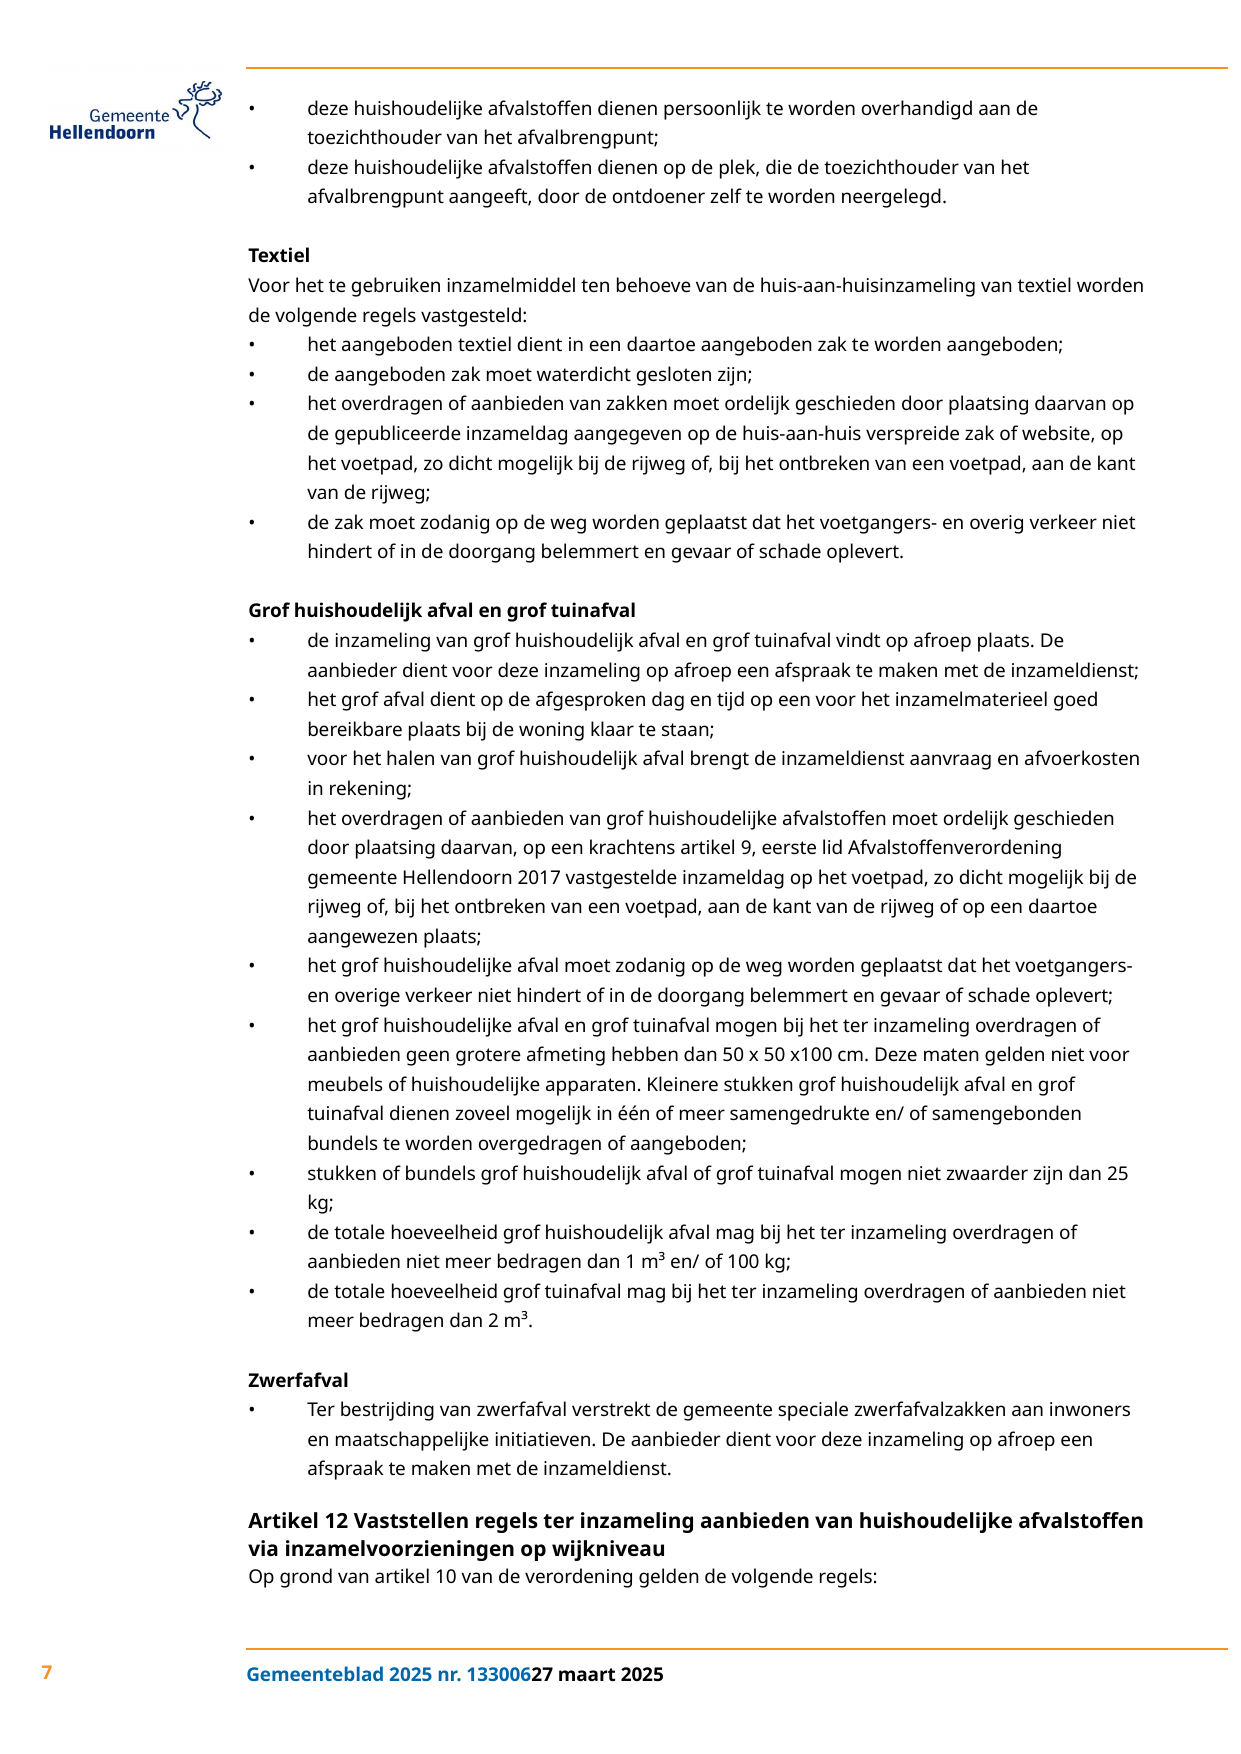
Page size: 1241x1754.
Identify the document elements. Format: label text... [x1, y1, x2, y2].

picture [41, 47, 231, 172]
list het grof afval dient op de afgesproken dag en tijd op een voor het inzamelmaterieel goed bereikbare plaats bij de woning klaar te staan; [248, 686, 1152, 742]
list de totale hoeveelheid grof tuinafval mag bij het ter inzameling overdragen of aanbieden niet meer bedragen dan 2 m³. [248, 1278, 1152, 1333]
list de inzameling van grof huishoudelijk afval en grof tuinafval vindt op afroep plaats. De aanbieder dient voor deze inzameling op afroep een afspraak te maken met de inzameldienst; [248, 627, 1152, 683]
text Textiel [248, 243, 1152, 268]
list voor het halen van grof huishoudelijk afval brengt de inzameldienst aanvraag en afvoerkosten in rekening; [248, 746, 1152, 801]
text Artikel 12 Vaststellen regels ter inzameling aanbieden van huishoudelijke afvalstoffen via inzamelvoorzieningen op wijkniveau [248, 1506, 1152, 1563]
list deze huishoudelijke afvalstoffen dienen persoonlijk te worden overhandigd aan de toezichthouder van het afvalbrengpunt; [248, 95, 1152, 150]
list stukken of bundels grof huishoudelijk afval of grof tuinafval mogen niet zwaarder zijn dan 25 kg; [248, 1160, 1152, 1215]
list Ter bestrijding van zwerfafval verstrekt de gemeente speciale zwerfafvalzakken aan inwoners en maatschappelijke initiatieven. De aanbieder dient voor deze inzameling op afroep een afspraak te maken met de inzameldienst. [248, 1396, 1152, 1481]
text Grof huishoudelijk afval en grof tuinafval [248, 598, 1152, 623]
list het aangeboden textiel dient in een daartoe aangeboden zak te worden aangeboden; [248, 331, 1152, 357]
list deze huishoudelijke afvalstoffen dienen op de plek, die de toezichthouder van het afvalbrengpunt aangeeft, door de ontdoener zelf te worden neergelegd. [248, 154, 1152, 209]
list het overdragen of aanbieden van zakken moet ordelijk geschieden door plaatsing daarvan op de gepubliceerde inzameldag aangegeven op de huis-aan-huis verspreide zak of website, op het voetpad, zo dicht mogelijk bij de rijweg of, bij het ontbreken van een voetpad, aan de kant van de rijweg; [248, 391, 1152, 505]
text Op grond van artikel 10 van de verordening gelden de volgende regels: [248, 1563, 1152, 1589]
list het overdragen of aanbieden van grof huishoudelijke afvalstoffen moet ordelijk geschieden door plaatsing daarvan, op een krachtens artikel 9, eerste lid Afvalstoffenverordening gemeente Hellendoorn 2017 vastgestelde inzameldag op het voetpad, zo dicht mogelijk bij de rijweg of, bij het ontbreken van een voetpad, aan de kant van de rijweg of op een daartoe aangewezen plaats; [248, 805, 1152, 949]
list het grof huishoudelijke afval en grof tuinafval mogen bij het ter inzameling overdragen of aanbieden geen grotere afmeting hebben dan 50 x 50 x100 cm. Deze maten gelden niet voor meubels of huishoudelijke apparaten. Kleinere stukken grof huishoudelijk afval en grof tuinafval dienen zoveel mogelijk in één of meer samengedrukte en/ of samengebonden bundels te worden overgedragen of aangeboden; [248, 1012, 1152, 1156]
list de aangeboden zak moet waterdicht gesloten zijn; [248, 361, 1152, 387]
list de zak moet zodanig op de weg worden geplaatst dat het voetgangers- en overig verkeer niet hindert of in de doorgang belemmert en gevaar of schade oplevert. [248, 509, 1152, 564]
text Voor het te gebruiken inzamelmiddel ten behoeve van de huis-aan-huisinzameling van textiel worden de volgende regels vastgesteld: [248, 272, 1152, 328]
list het grof huishoudelijke afval moet zodanig op de weg worden geplaatst dat het voetgangers- en overige verkeer niet hindert of in de doorgang belemmert en gevaar of schade oplevert; [248, 953, 1152, 1008]
text Zwerfafval [248, 1367, 1152, 1393]
list de totale hoeveelheid grof huishoudelijk afval mag bij het ter inzameling overdragen of aanbieden niet meer bedragen dan 1 m³ en/ of 100 kg; [248, 1219, 1152, 1274]
